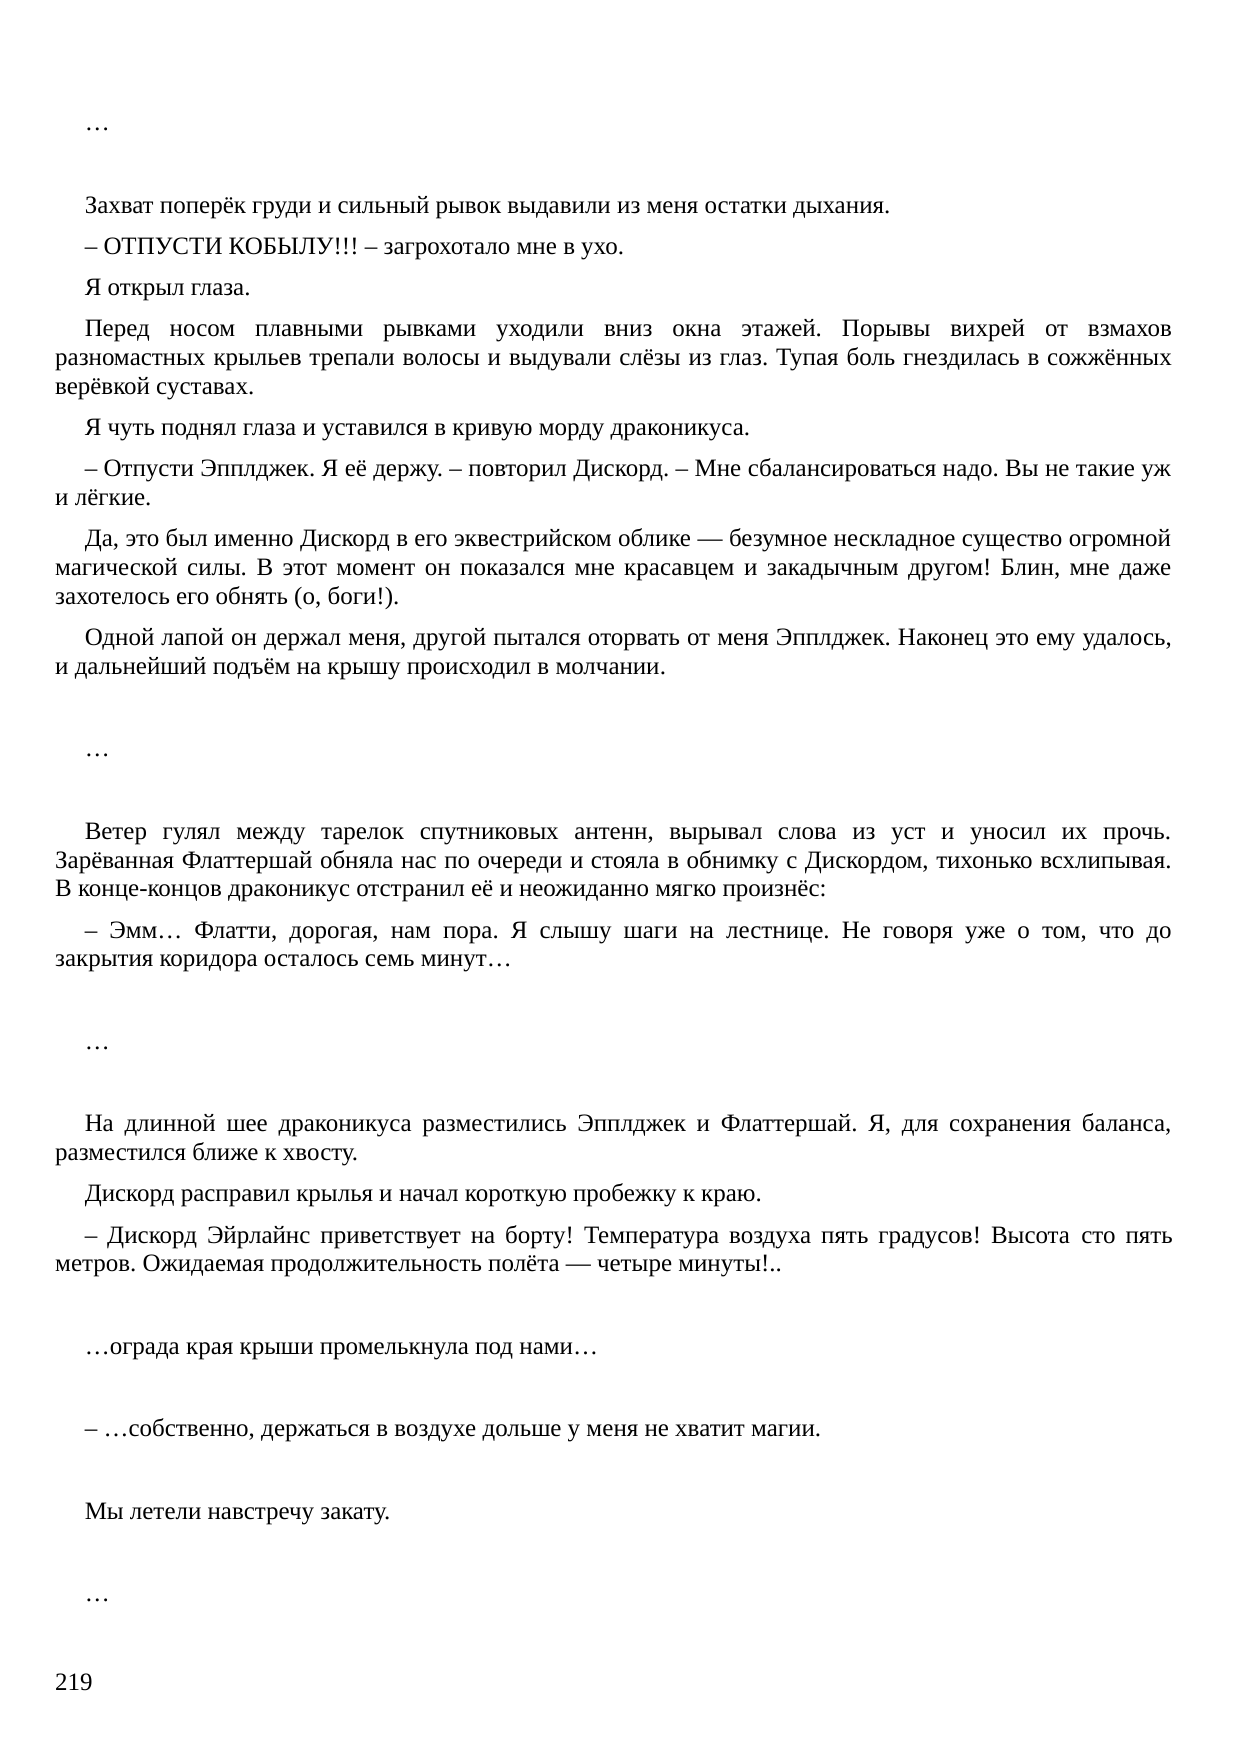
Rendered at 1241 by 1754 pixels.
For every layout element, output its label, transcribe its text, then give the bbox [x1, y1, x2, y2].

text …ограда края крыши промелькнула под нами… [55, 1331, 1173, 1360]
text … [55, 1578, 1173, 1607]
text Да, это был именно Дискорд в его эквестрийском облике — безумное нескладное существо огромной магической силы. В этот момент он показался мне красавцем и закадычным другом! Блин, мне даже захотелось его обнять (о, боги!). [55, 523, 1173, 610]
text – …собственно, держаться в воздухе дольше у меня не хватит магии. [55, 1413, 1173, 1442]
text Дискорд расправил крылья и начал короткую пробежку к краю. [55, 1178, 1173, 1207]
text … [55, 1026, 1173, 1055]
text Перед носом плавными рывками уходили вниз окна этажей. Порывы вихрей от взмахов разномастных крыльев трепали волосы и выдували слёзы из глаз. Тупая боль гнездилась в сожжённых верёвкой суставах. [55, 313, 1173, 400]
text – Эмм… Флатти, дорогая, нам пора. Я слышу шаги на лестнице. Не говоря уже о том, что до закрытия коридора осталось семь минут… [55, 915, 1173, 972]
text … [55, 107, 1173, 136]
text Захват поперёк груди и сильный рывок выдавили из меня остатки дыхания. [55, 190, 1173, 218]
text – Отпусти Эпплджек. Я её держу. – повторил Дискорд. – Мне сбалансироваться надо. Вы не такие уж и лёгкие. [55, 453, 1173, 511]
text … [55, 733, 1173, 762]
text На длинной шее драконикуса разместились Эпплджек и Флаттершай. Я, для сохранения баланса, разместился ближе к хвосту. [55, 1108, 1173, 1166]
text Я чуть поднял глаза и уставился в кривую морду драконикуса. [55, 412, 1173, 441]
text Мы летели навстречу закату. [55, 1496, 1173, 1525]
text – Дискорд Эйрлайнс приветствует на борту! Температура воздуха пять градусов! Высота сто пять метров. Ожидаемая продолжительность полёта — четыре минуты!.. [55, 1220, 1173, 1277]
text – ОТПУСТИ КОБЫЛУ!!! – загрохотало мне в ухо. [55, 231, 1173, 260]
text Одной лапой он держал меня, другой пытался оторвать от меня Эпплджек. Наконец это ему удалось, и дальнейший подъём на крышу происходил в молчании. [55, 622, 1173, 680]
text Ветер гулял между тарелок спутниковых антенн, вырывал слова из уст и уносил их прочь. Зарёванная Флаттершай обняла нас по очереди и стояла в обнимку с Дискордом, тихонько всхлипывая. В конце-концов драконикус отстранил её и неожиданно мягко произнёс: [55, 816, 1173, 902]
text Я открыл глаза. [55, 272, 1173, 301]
